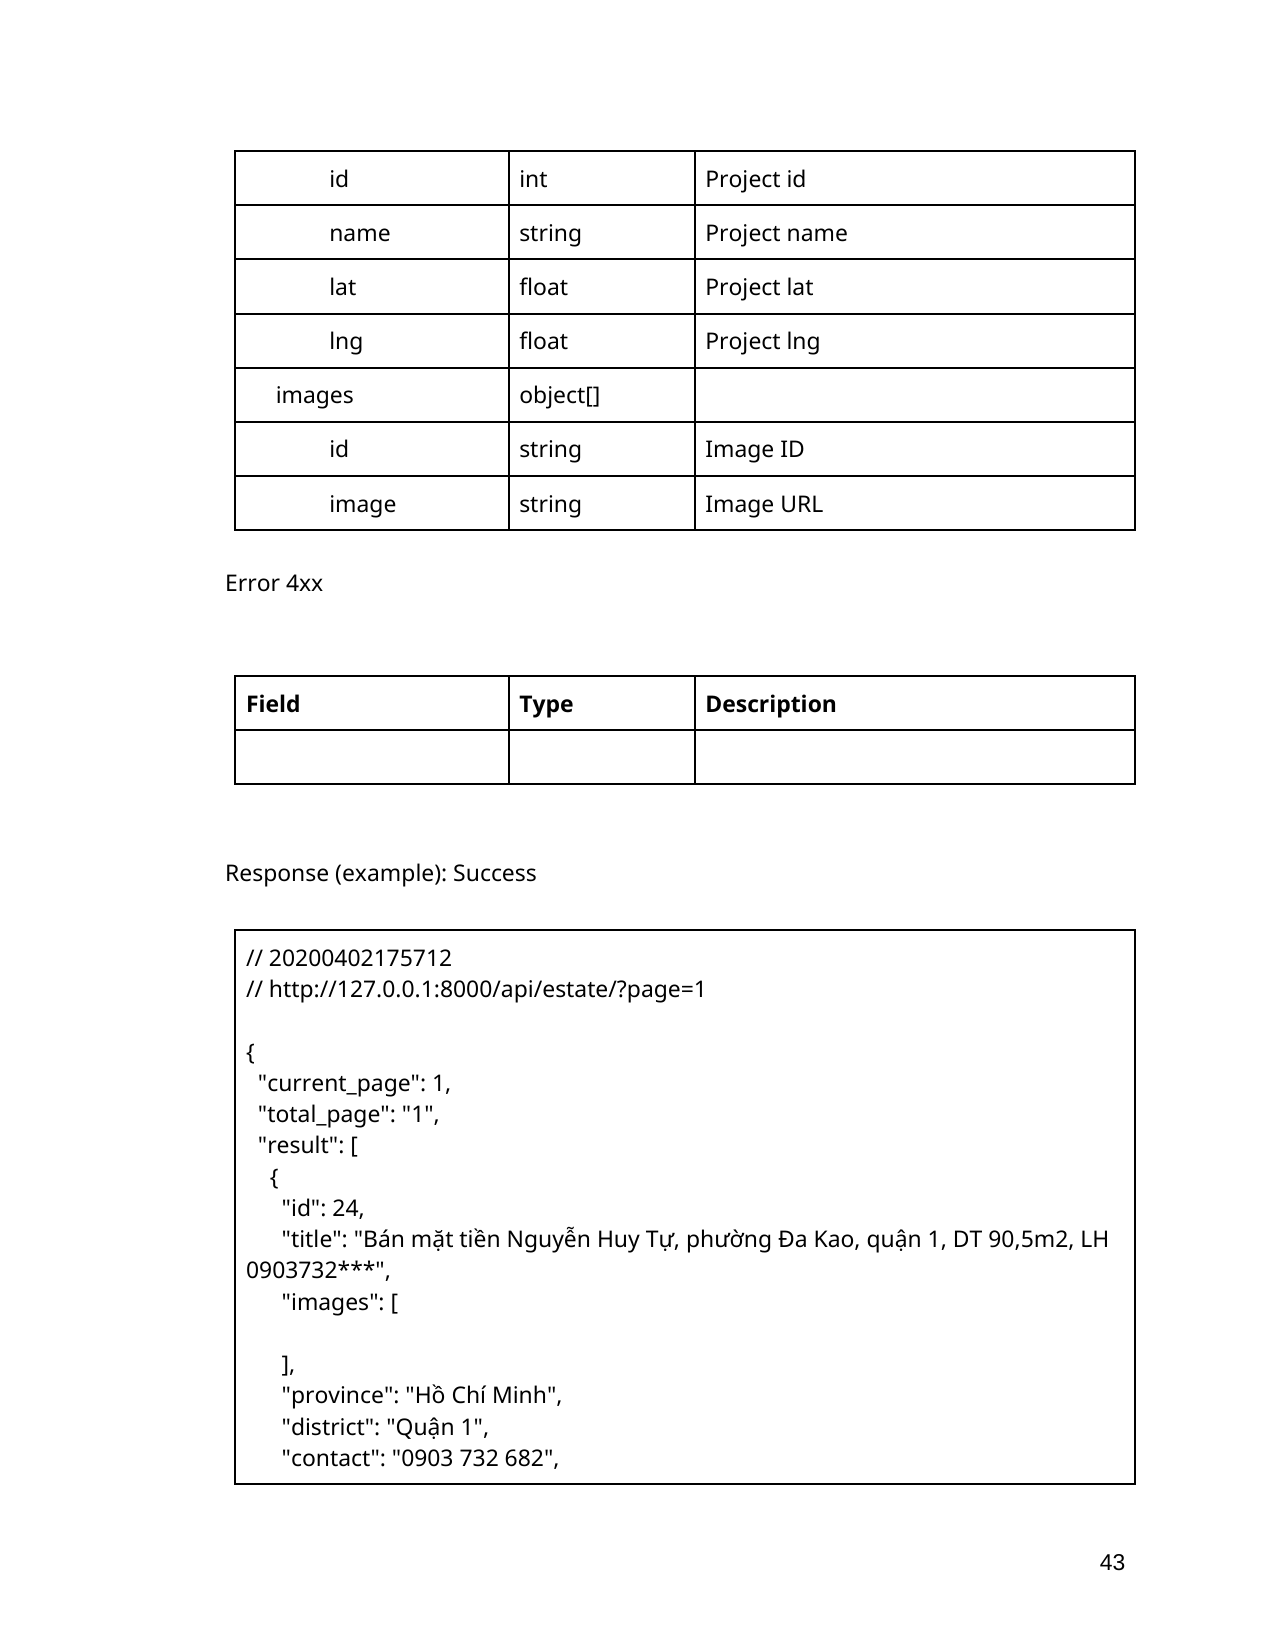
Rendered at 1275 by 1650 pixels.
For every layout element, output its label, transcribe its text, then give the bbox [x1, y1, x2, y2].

table_cell Project lng [696, 315, 1134, 367]
table_header Type [510, 677, 694, 729]
table_header Field [236, 677, 508, 729]
table_cell Image ID [696, 423, 1134, 475]
table_cell [510, 731, 694, 783]
table_cell Project name [696, 206, 1134, 258]
text Error 4xx [225, 567, 1125, 598]
table_cell Project id [696, 152, 1134, 204]
table_cell Project lat [696, 260, 1134, 312]
table_cell id [236, 152, 508, 204]
table_cell float [510, 315, 694, 367]
table_cell Image URL [696, 477, 1134, 529]
table_cell [236, 731, 508, 783]
table_cell string [510, 477, 694, 529]
table_cell string [510, 206, 694, 258]
table_cell int [510, 152, 694, 204]
table_cell [696, 731, 1134, 783]
table_cell id [236, 423, 508, 475]
table_cell lng [236, 315, 508, 367]
table_header Description [696, 677, 1134, 729]
table_cell lat [236, 260, 508, 312]
table_cell name [236, 206, 508, 258]
table_cell images [236, 369, 508, 421]
table_cell image [236, 477, 508, 529]
table_cell [696, 369, 1134, 421]
text Response (example): Success [225, 857, 1125, 888]
table_cell object[] [510, 369, 694, 421]
table_cell float [510, 260, 694, 312]
table_cell string [510, 423, 694, 475]
table_header // 20200402175712 // http://127.0.0.1:8000/api/estate/?page=1 { "current_page": 1, "total_page": "1", "result": [ { "id": 24, "title": "Bán mặt tiền Nguyễn Huy Tự, phường Đa Kao, quận 1, DT 90,5m2, LH 0903732***", "images": [ ], "province": "Hồ Chí Minh", "district": "Quận 1", "contact": "0903 732 682", [236, 931, 1134, 1483]
